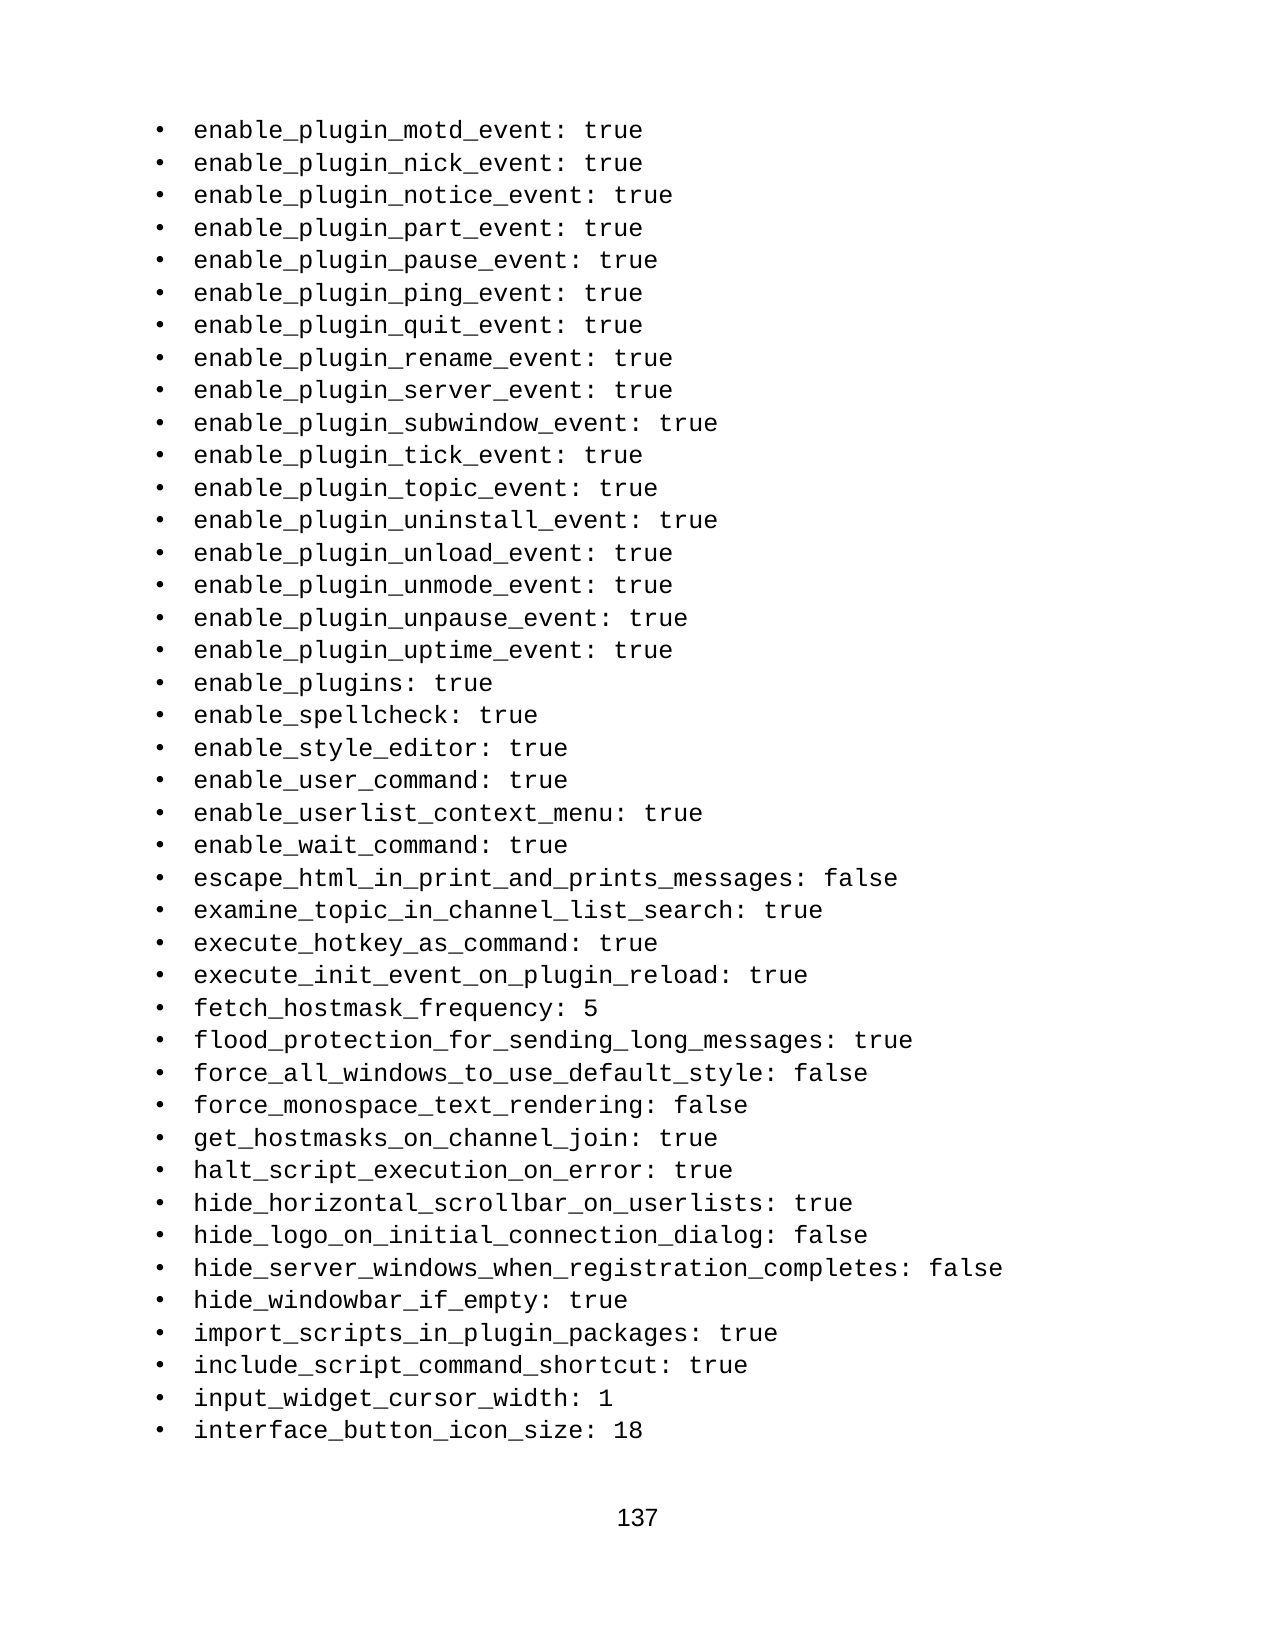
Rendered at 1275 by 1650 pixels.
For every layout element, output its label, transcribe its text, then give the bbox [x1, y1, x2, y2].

list enable_user_command: true [156, 768, 1157, 796]
list fetch_hostmask_frequency: 5 [156, 996, 1157, 1024]
list enable_plugin_nick_event: true [156, 151, 1157, 179]
list interface_button_icon_size: 18 [156, 1418, 1157, 1446]
list enable_plugin_subwindow_event: true [156, 411, 1157, 439]
list enable_plugin_tick_event: true [156, 443, 1157, 471]
list enable_plugin_uninstall_event: true [156, 508, 1157, 536]
list enable_spellcheck: true [156, 703, 1157, 731]
list execute_init_event_on_plugin_reload: true [156, 963, 1157, 991]
list enable_plugin_part_event: true [156, 216, 1157, 244]
list enable_plugin_motd_event: true [156, 118, 1157, 146]
list enable_plugins: true [156, 671, 1157, 699]
list enable_plugin_topic_event: true [156, 476, 1157, 504]
list escape_html_in_print_and_prints_messages: false [156, 866, 1157, 894]
list get_hostmasks_on_channel_join: true [156, 1126, 1157, 1154]
list enable_plugin_notice_event: true [156, 183, 1157, 211]
list enable_plugin_pause_event: true [156, 248, 1157, 276]
list force_monospace_text_rendering: false [156, 1093, 1157, 1121]
list hide_windowbar_if_empty: true [156, 1288, 1157, 1316]
list enable_plugin_rename_event: true [156, 346, 1157, 374]
list include_script_command_shortcut: true [156, 1353, 1157, 1381]
list enable_wait_command: true [156, 833, 1157, 861]
list enable_plugin_quit_event: true [156, 313, 1157, 341]
list hide_server_windows_when_registration_completes: false [156, 1256, 1157, 1284]
list enable_plugin_unmode_event: true [156, 573, 1157, 601]
list enable_userlist_context_menu: true [156, 801, 1157, 829]
list hide_horizontal_scrollbar_on_userlists: true [156, 1191, 1157, 1219]
list flood_protection_for_sending_long_messages: true [156, 1028, 1157, 1056]
list enable_plugin_ping_event: true [156, 281, 1157, 309]
list force_all_windows_to_use_default_style: false [156, 1061, 1157, 1089]
list import_scripts_in_plugin_packages: true [156, 1321, 1157, 1349]
list examine_topic_in_channel_list_search: true [156, 898, 1157, 926]
list enable_style_editor: true [156, 736, 1157, 764]
list hide_logo_on_initial_connection_dialog: false [156, 1223, 1157, 1251]
list halt_script_execution_on_error: true [156, 1158, 1157, 1186]
list execute_hotkey_as_command: true [156, 931, 1157, 959]
list input_widget_cursor_width: 1 [156, 1386, 1157, 1414]
list enable_plugin_unpause_event: true [156, 606, 1157, 634]
list enable_plugin_server_event: true [156, 378, 1157, 406]
list enable_plugin_unload_event: true [156, 541, 1157, 569]
list enable_plugin_uptime_event: true [156, 638, 1157, 666]
